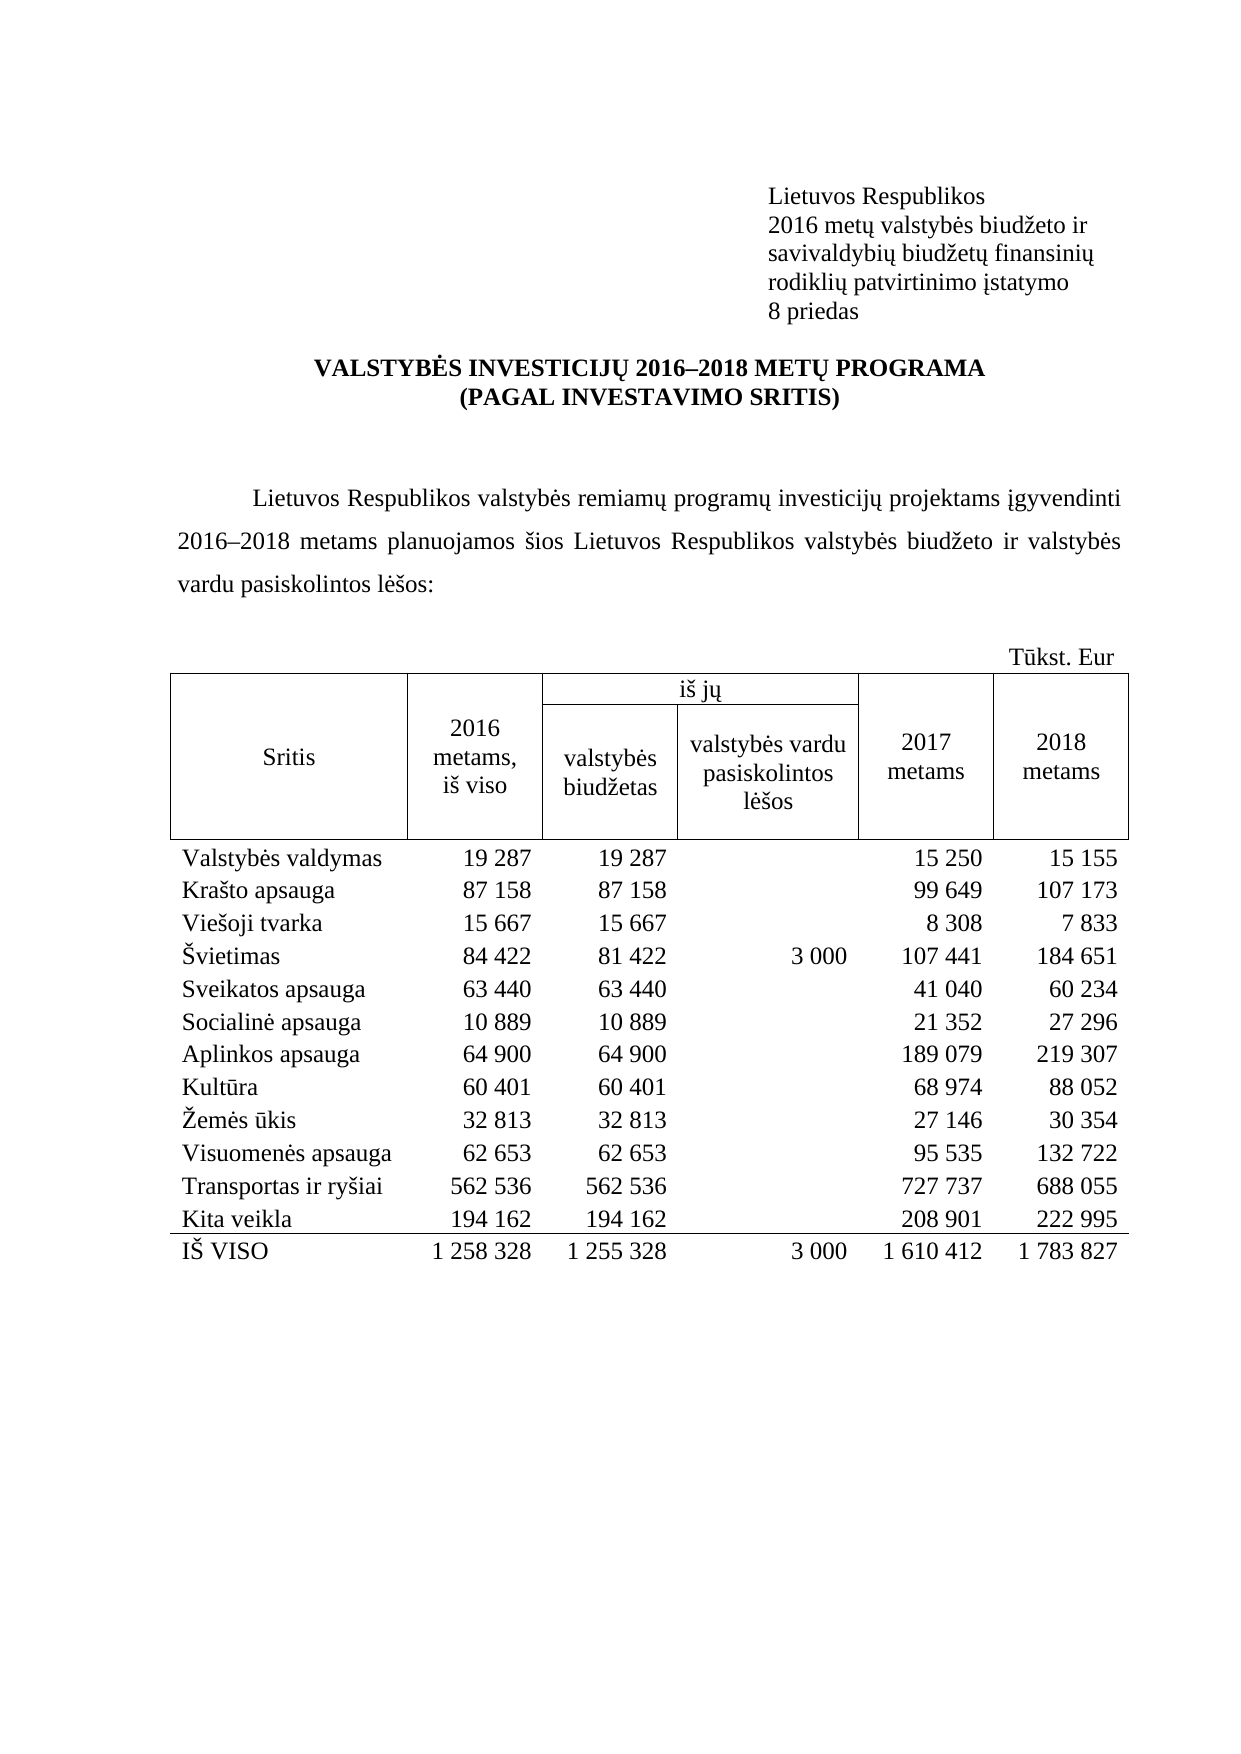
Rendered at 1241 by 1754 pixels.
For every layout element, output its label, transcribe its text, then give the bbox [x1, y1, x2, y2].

table_cell 3 000 [678, 1234, 858, 1265]
table_cell Valstybės valdymas [170, 840, 407, 871]
table_cell 87 158 [407, 871, 542, 904]
table_cell 2017 metams [859, 674, 993, 839]
table_cell 8 308 [858, 904, 993, 937]
table_cell iš jų [543, 674, 858, 704]
table_cell 21 352 [858, 1003, 993, 1036]
table_cell 19 287 [543, 840, 678, 871]
table_cell 219 307 [994, 1036, 1129, 1068]
table_cell [678, 1101, 858, 1134]
table_cell Krašto apsauga [170, 871, 407, 904]
table_cell 10 889 [407, 1003, 542, 1036]
table_cell [678, 840, 858, 871]
table_cell 63 440 [543, 970, 678, 1003]
table_cell 30 354 [994, 1101, 1129, 1134]
table_cell valstybės biudžetas [543, 705, 677, 839]
table_cell 184 651 [994, 937, 1129, 970]
table_cell 10 889 [543, 1003, 678, 1036]
table_header [170, 641, 407, 673]
table_cell 15 155 [994, 840, 1129, 871]
table_cell 1 610 412 [858, 1234, 993, 1265]
table_cell 60 401 [543, 1068, 678, 1101]
table_cell 60 401 [407, 1068, 542, 1101]
table_cell 194 162 [407, 1200, 542, 1232]
table_cell 107 173 [994, 871, 1129, 904]
table_cell Sveikatos apsauga [170, 970, 407, 1003]
table_cell 60 234 [994, 970, 1129, 1003]
table_cell Sritis [171, 674, 407, 839]
table_cell 15 667 [543, 904, 678, 937]
table_cell 64 900 [407, 1036, 542, 1068]
text Lietuvos Respublikos valstybės remiamų programų investicijų projektams įgyvendinti 2016–2018 metams planuojamos šios Lietuvos Respublikos valstybės biudžeto ir valstybės vardu pasiskolintos lėšos: [177, 483, 1122, 598]
table_cell 15 667 [407, 904, 542, 937]
text (PAGAL INVESTAVIMO SRITIS) [177, 382, 1122, 411]
table_header Tūkst. Eur [994, 641, 1129, 673]
table_cell IŠ VISO [170, 1234, 407, 1265]
table_cell 64 900 [543, 1036, 678, 1068]
text savivaldybių biudžetų finansinių [177, 238, 1122, 267]
table_cell 81 422 [543, 937, 678, 970]
table_cell Žemės ūkis [170, 1101, 407, 1134]
table_cell 132 722 [994, 1134, 1129, 1167]
table_cell 19 287 [407, 840, 542, 871]
table_cell [678, 1134, 858, 1167]
text Lietuvos Respublikos [177, 181, 1122, 210]
table_cell Kita veikla [170, 1200, 407, 1232]
table_cell 562 536 [407, 1167, 542, 1199]
table_cell 99 649 [858, 871, 993, 904]
table_cell 62 653 [543, 1134, 678, 1167]
table_cell Švietimas [170, 937, 407, 970]
table_cell 2016 metams, iš viso [408, 674, 542, 839]
table_cell 1 258 328 [407, 1234, 542, 1265]
text 2016 metų valstybės biudžeto ir [177, 210, 1122, 238]
table_cell Viešoji tvarka [170, 904, 407, 937]
text VALSTYBĖS INVESTICIJŲ 2016–2018 METŲ PROGRAMA [177, 353, 1122, 382]
table_cell 87 158 [543, 871, 678, 904]
table_cell valstybės vardu pasiskolintos lėšos [678, 705, 858, 839]
table_cell 107 441 [858, 937, 993, 970]
table_cell [678, 1200, 858, 1232]
table_cell 95 535 [858, 1134, 993, 1167]
table_cell 27 146 [858, 1101, 993, 1134]
table_cell 208 901 [858, 1200, 993, 1232]
table_cell 88 052 [994, 1068, 1129, 1101]
table_cell 27 296 [994, 1003, 1129, 1036]
table_cell 63 440 [407, 970, 542, 1003]
text 8 priedas [177, 296, 1122, 325]
table_cell 194 162 [543, 1200, 678, 1232]
table_cell [678, 1167, 858, 1199]
table_cell Visuomenės apsauga [170, 1134, 407, 1167]
table_cell Aplinkos apsauga [170, 1036, 407, 1068]
table_cell 1 255 328 [543, 1234, 678, 1265]
table_cell 562 536 [543, 1167, 678, 1199]
table_cell Transportas ir ryšiai [170, 1167, 407, 1199]
table_cell [678, 1003, 858, 1036]
table_cell Kultūra [170, 1068, 407, 1101]
table_cell 62 653 [407, 1134, 542, 1167]
table_cell 32 813 [543, 1101, 678, 1134]
table_cell [678, 871, 858, 904]
table_cell 68 974 [858, 1068, 993, 1101]
table_header [543, 641, 858, 673]
table_cell [678, 1068, 858, 1101]
text rodiklių patvirtinimo įstatymo [177, 267, 1122, 296]
table_cell Socialinė apsauga [170, 1003, 407, 1036]
table_cell 3 000 [678, 937, 858, 970]
table_cell 84 422 [407, 937, 542, 970]
table_cell 688 055 [994, 1167, 1129, 1199]
table_header [858, 641, 993, 673]
table_cell 1 783 827 [994, 1234, 1129, 1265]
table_cell [678, 970, 858, 1003]
table_cell 7 833 [994, 904, 1129, 937]
table_cell [678, 1036, 858, 1068]
table_cell 15 250 [858, 840, 993, 871]
table_cell 189 079 [858, 1036, 993, 1068]
table_cell 32 813 [407, 1101, 542, 1134]
table_header [407, 641, 542, 673]
table_cell 727 737 [858, 1167, 993, 1199]
table_cell 2018 metams [994, 674, 1128, 839]
table_cell 222 995 [994, 1200, 1129, 1232]
table_cell [678, 904, 858, 937]
table_cell 41 040 [858, 970, 993, 1003]
